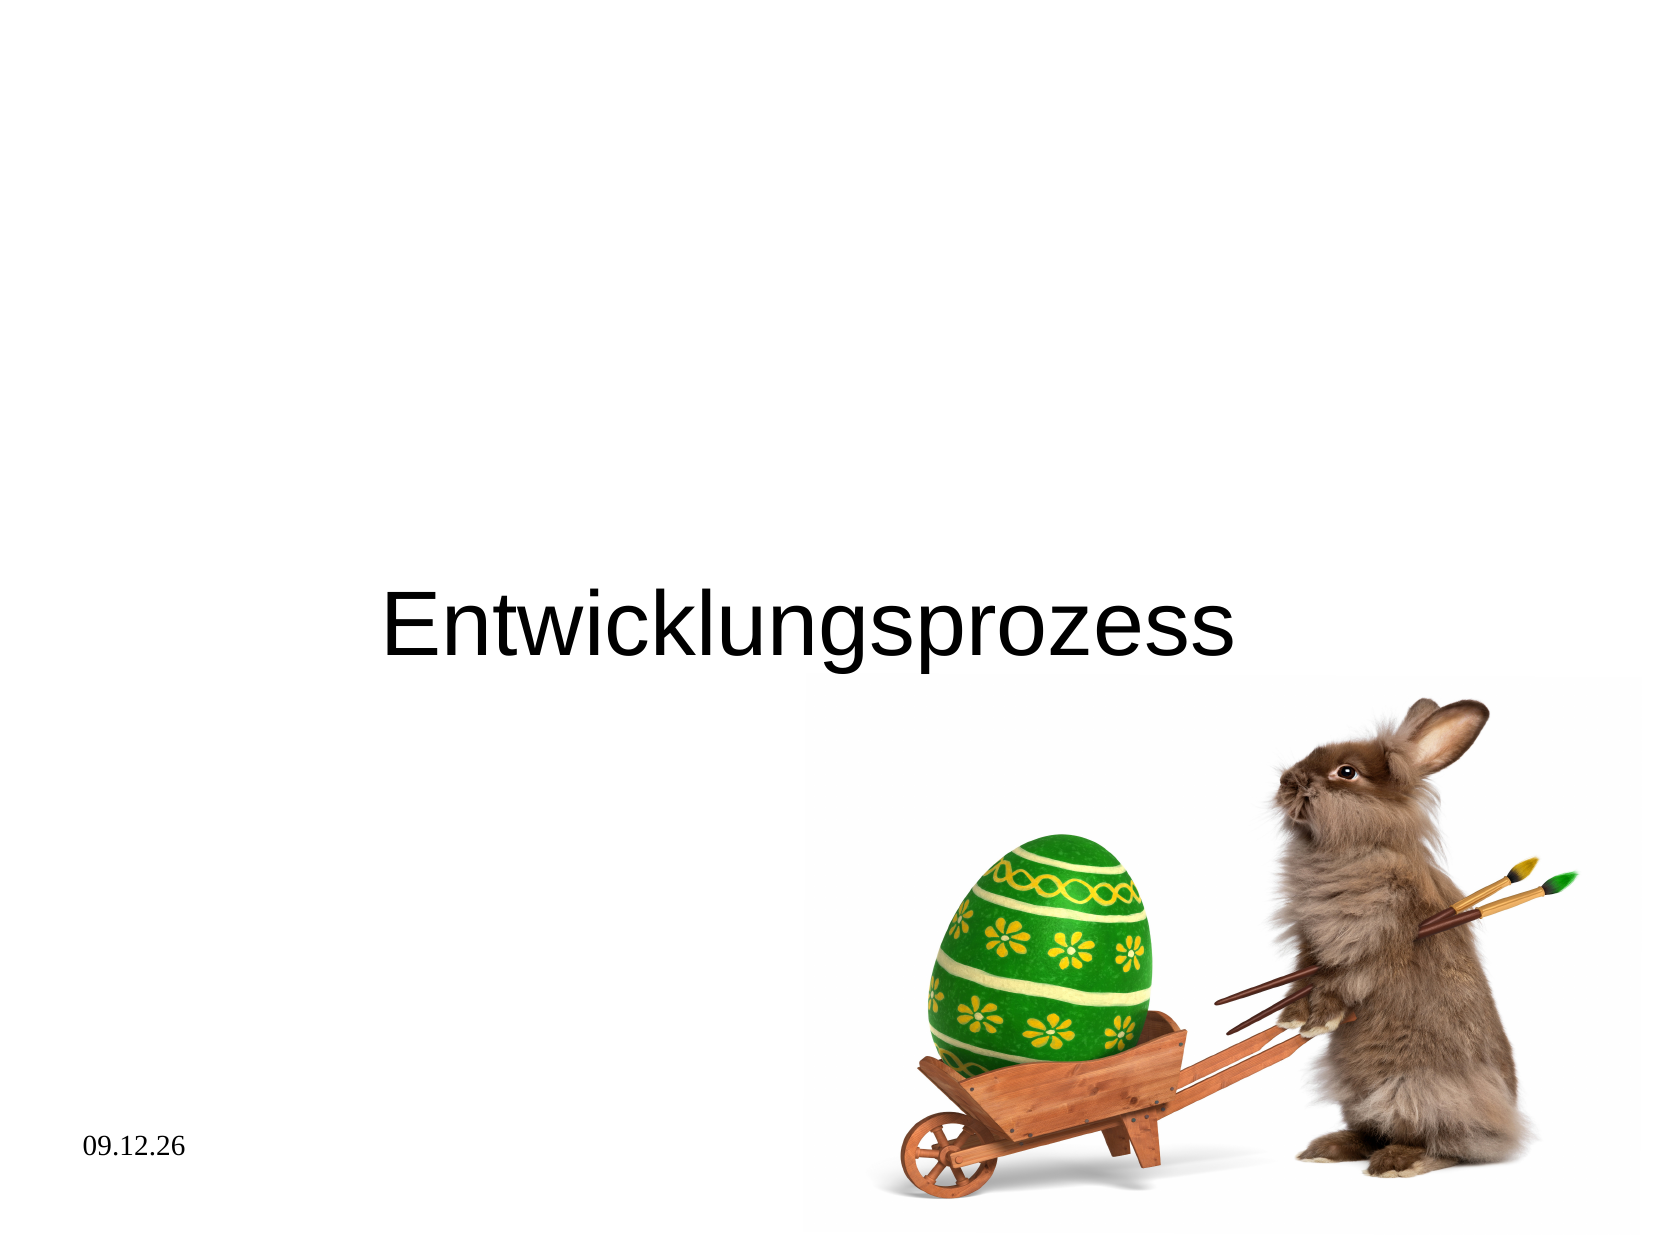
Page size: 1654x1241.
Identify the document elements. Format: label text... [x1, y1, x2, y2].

title Entwicklungsprozess [82, 90, 1536, 1158]
picture [805, 678, 1641, 1235]
